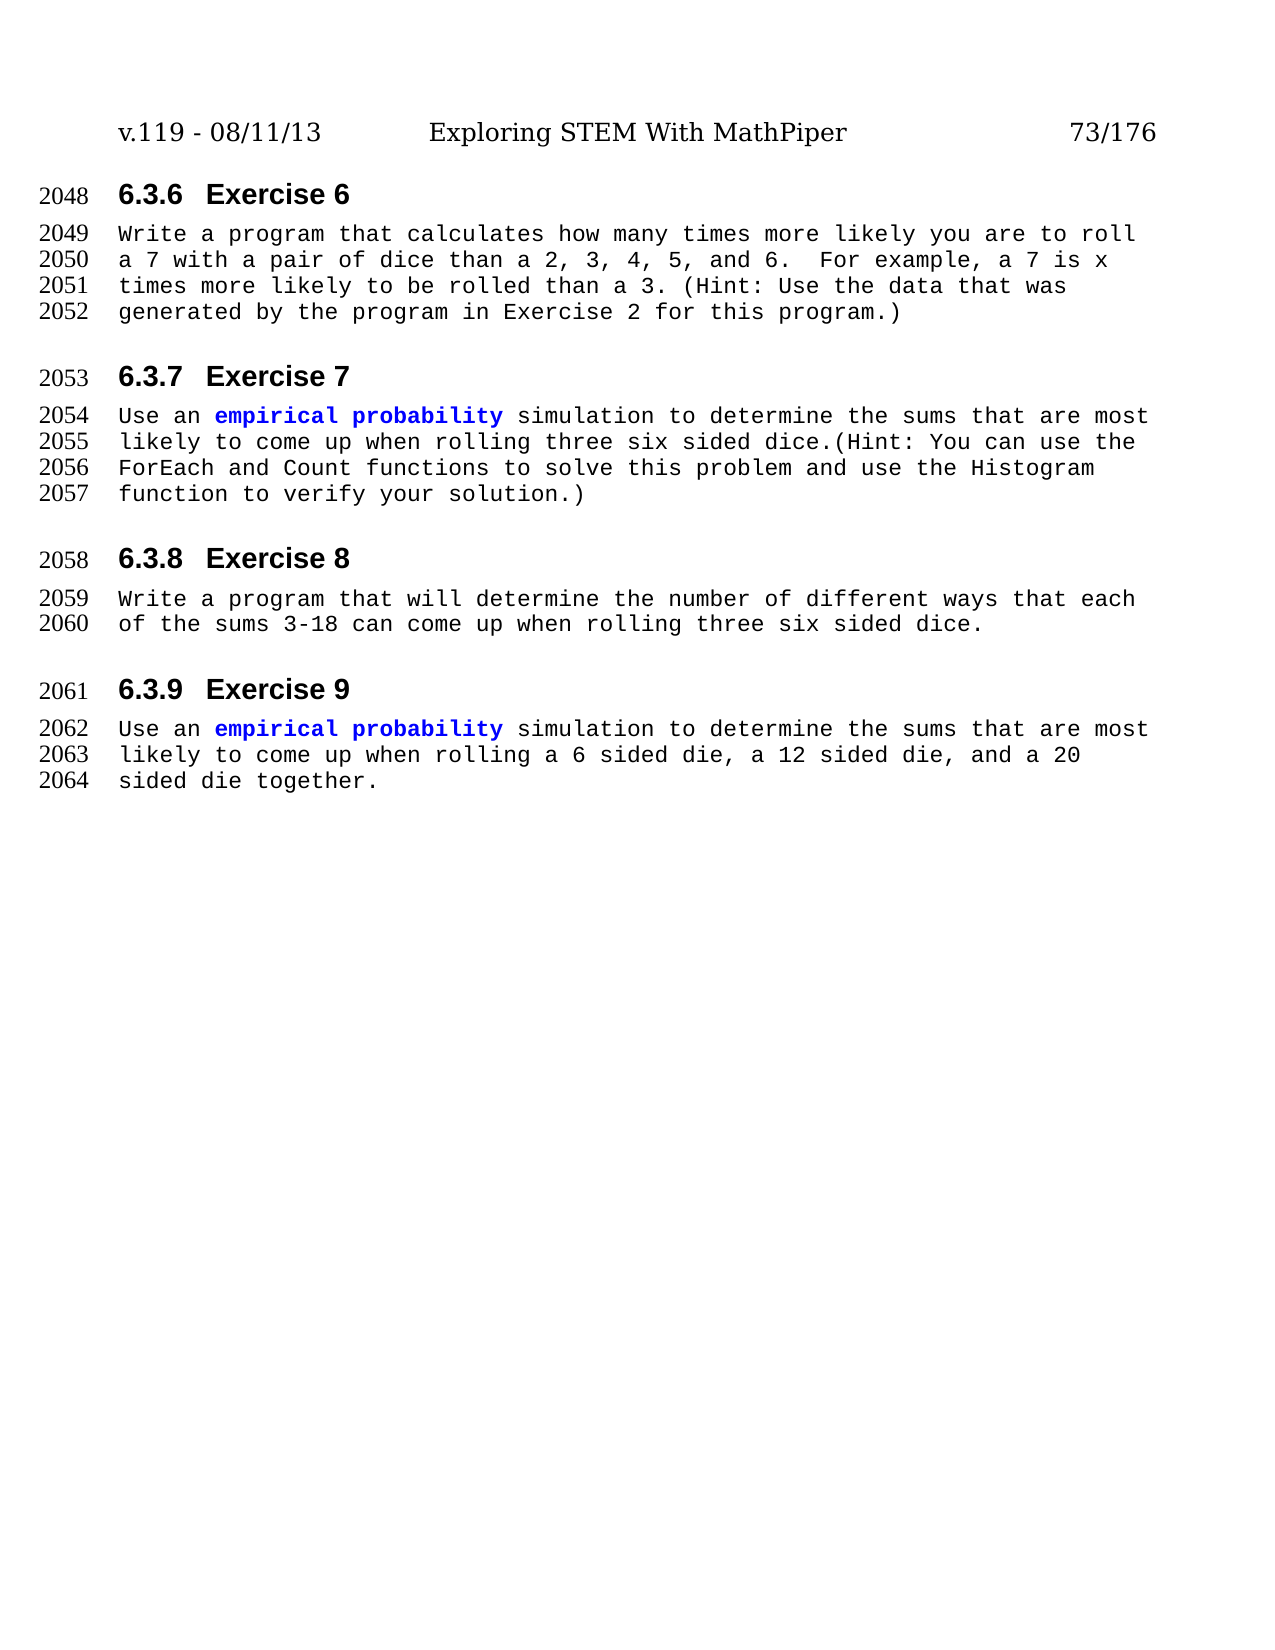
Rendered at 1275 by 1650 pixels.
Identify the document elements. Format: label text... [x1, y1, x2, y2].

subtitle Exercise 8 [118, 541, 1157, 575]
subtitle Exercise 9 [118, 672, 1157, 705]
text Write a program that calculates how many times more likely you are to roll a 7 with a pair of dice than a 2, 3, 4, 5, and 6. For example, a 7 is x times more likely to be rolled than a 3. (Hint: Use the data that was generated by the program in Exercise 2 for this program.) [118, 222, 1157, 326]
subtitle Exercise 6 [118, 177, 1157, 210]
text Use an empirical probability simulation to determine the sums that are most likely to come up when rolling a 6 sided die, a 12 sided die, and a 20 sided die together. [118, 717, 1157, 795]
text Use an empirical probability simulation to determine the sums that are most likely to come up when rolling three six sided dice.(Hint: You can use the ForEach and Count functions to solve this problem and use the Histogram function to verify your solution.) [118, 404, 1157, 508]
subtitle Exercise 7 [118, 359, 1157, 393]
text Write a program that will determine the number of different ways that each of the sums 3-18 can come up when rolling three six sided dice. [118, 587, 1157, 639]
